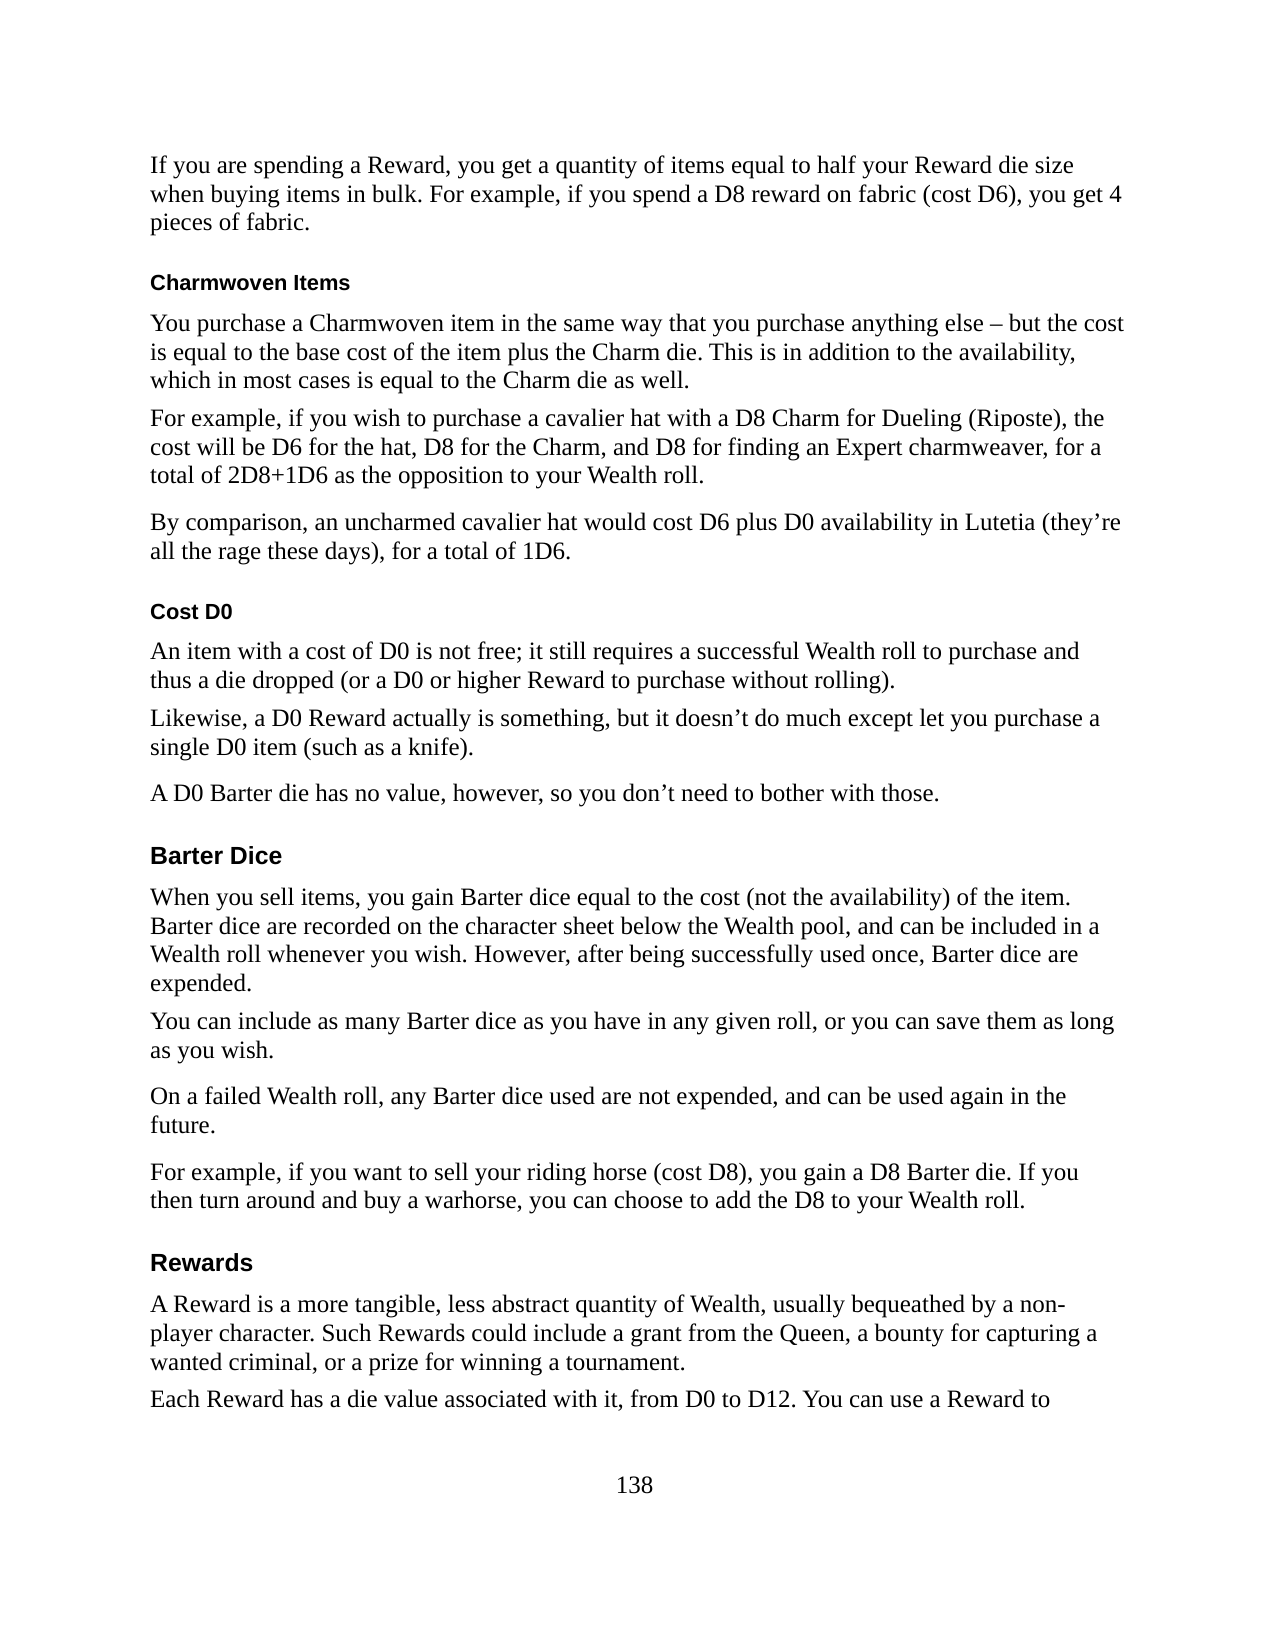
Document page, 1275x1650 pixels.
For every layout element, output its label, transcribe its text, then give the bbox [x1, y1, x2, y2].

text An item with a cost of D0 is not free; it still requires a successful Wealth roll to purchase and thus a die dropped (or a D0 or higher Reward to purchase without rolling). [150, 636, 1125, 694]
text Each Reward has a die value associated with it, from D0 to D12. You can use a Reward to [150, 1384, 1125, 1413]
text When you sell items, you gain Barter dice equal to the cost (not the availability) of the item. Barter dice are recorded on the character sheet below the Wealth pool, and can be included in a Wealth roll whenever you wish. However, after being successfully used once, Barter dice are expended. [150, 882, 1125, 997]
text You can include as many Barter dice as you have in any given roll, or you can save them as long as you wish. [150, 1006, 1125, 1063]
text For example, if you want to sell your riding horse (cost D8), you gain a D8 Barter die. If you then turn around and buy a warhorse, you can choose to add the D8 to your Wealth roll. [150, 1157, 1125, 1214]
subtitle Rewards [150, 1248, 1125, 1277]
subtitle Barter Dice [150, 841, 1125, 869]
text If you are spending a Reward, you get a quantity of items equal to half your Reward die size when buying items in bulk. For example, if you spend a D8 reward on fabric (cost D6), you get 4 pieces of fabric. [150, 150, 1125, 236]
text A D0 Barter die has no value, however, so you don’t need to bother with those. [150, 778, 1125, 807]
text Likewise, a D0 Reward actually is something, but it doesn’t do much except let you purchase a single D0 item (such as a knife). [150, 703, 1125, 760]
text A Reward is a more tangible, less abstract quantity of Wealth, usually bequeathed by a non-player character. Such Rewards could include a grant from the Queen, a bounty for capturing a wanted criminal, or a prize for winning a tournament. [150, 1289, 1125, 1376]
text By comparison, an uncharmed cavalier hat would cost D6 plus D0 availability in Lutetia (they’re all the rage these days), for a total of 1D6. [150, 507, 1125, 565]
subtitle Cost D0 [150, 599, 1125, 624]
subtitle Charmwoven Items [150, 270, 1125, 295]
text You purchase a Charmwoven item in the same way that you purchase anything else – but the cost is equal to the base cost of the item plus the Charm die. This is in addition to the availability, which in most cases is equal to the Charm die as well. [150, 308, 1125, 394]
text On a failed Wealth roll, any Barter dice used are not expended, and can be used again in the future. [150, 1081, 1125, 1139]
text For example, if you wish to purchase a cavalier hat with a D8 Charm for Dueling (Riposte), the cost will be D6 for the hat, D8 for the Charm, and D8 for finding an Expert charmweaver, for a total of 2D8+1D6 as the opposition to your Wealth roll. [150, 403, 1125, 489]
